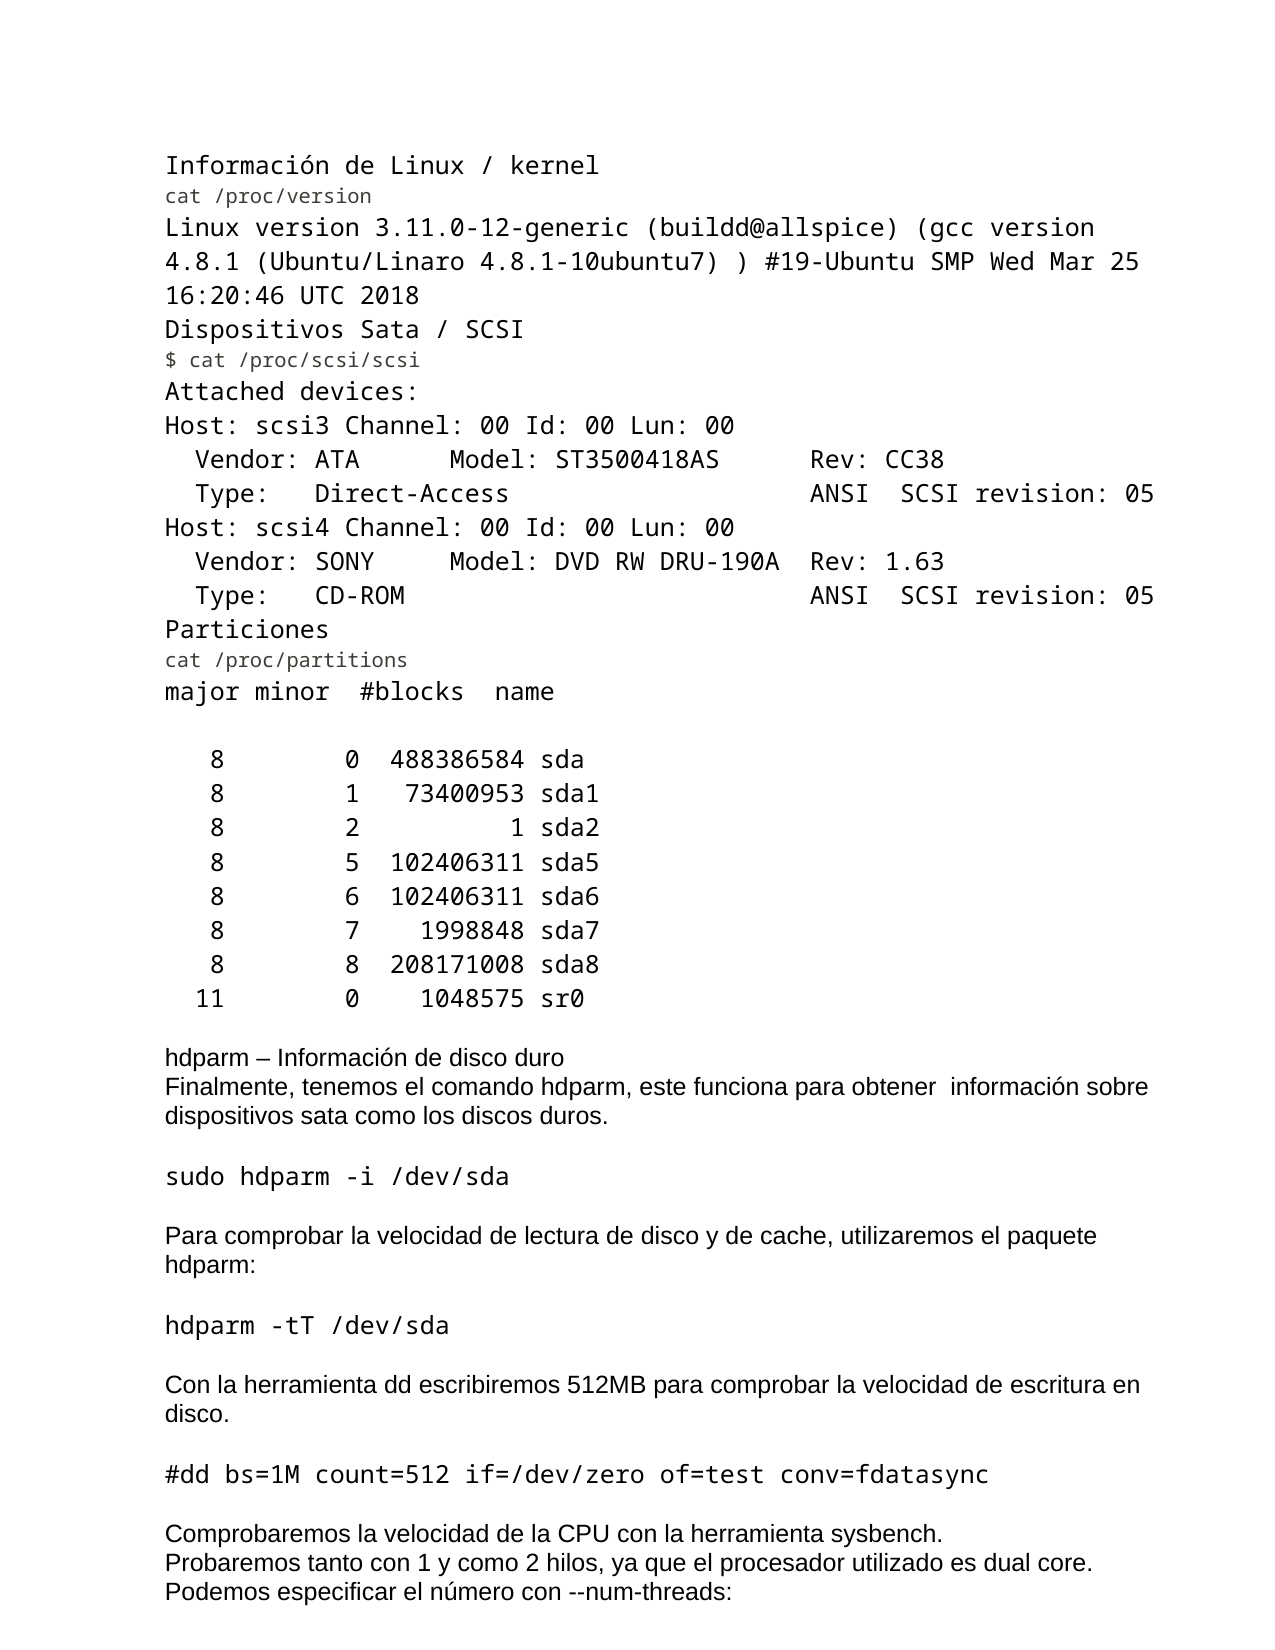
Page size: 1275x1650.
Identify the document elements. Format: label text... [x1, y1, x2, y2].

text hdparm – Información de disco duro [164, 1043, 1164, 1072]
text Probaremos tanto con 1 y como 2 hilos, ya que el procesador utilizado es dual core. Podemos especificar el número con --num-threads: [164, 1548, 1164, 1605]
text 8 7 1998848 sda7 [164, 912, 1164, 946]
text Linux version 3.11.0-12-generic (buildd@allspice) (gcc version 4.8.1 (Ubuntu/Linaro 4.8.1-10ubuntu7) ) #19-Ubuntu SMP Wed Mar 25 16:20:46 UTC 2018 [164, 210, 1164, 312]
text Vendor: SONY Model: DVD RW DRU-190A Rev: 1.63 [164, 544, 1164, 578]
text Para comprobar la velocidad de lectura de disco y de cache, utilizaremos el paquete hdparm: [164, 1221, 1164, 1278]
text 8 0 488386584 sda [164, 742, 1164, 776]
text cat /proc/version [164, 182, 1164, 210]
text hdparm -tT /dev/sda [164, 1307, 1164, 1341]
text major minor #blocks name [164, 674, 1164, 708]
text Información de Linux / kernel [164, 148, 1164, 182]
text Type: CD-ROM ANSI SCSI revision: 05 [164, 578, 1164, 612]
text Finalmente, tenemos el comando hdparm, este funciona para obtener información sobre dispositivos sata como los discos duros. [164, 1072, 1164, 1129]
text Host: scsi4 Channel: 00 Id: 00 Lun: 00 [164, 510, 1164, 544]
text Attached devices: [164, 374, 1164, 408]
text 8 1 73400953 sda1 [164, 776, 1164, 810]
text Particiones [164, 612, 1164, 646]
text sudo hdparm -i /dev/sda [164, 1158, 1164, 1192]
text 8 5 102406311 sda5 [164, 844, 1164, 878]
text Con la herramienta dd escribiremos 512MB para comprobar la velocidad de escritura en disco. [164, 1370, 1164, 1428]
text 8 2 1 sda2 [164, 810, 1164, 844]
text 11 0 1048575 sr0 [164, 980, 1164, 1014]
text Type: Direct-Access ANSI SCSI revision: 05 [164, 476, 1164, 510]
text 8 6 102406311 sda6 [164, 878, 1164, 912]
text Comprobaremos la velocidad de la CPU con la herramienta sysbench. [164, 1519, 1164, 1548]
text $ cat /proc/scsi/scsi [164, 346, 1164, 374]
text Host: scsi3 Channel: 00 Id: 00 Lun: 00 [164, 408, 1164, 442]
text Vendor: ATA Model: ST3500418AS Rev: CC38 [164, 442, 1164, 476]
text #dd bs=1M count=512 if=/dev/zero of=test conv=fdatasync [164, 1456, 1164, 1490]
text cat /proc/partitions [164, 646, 1164, 674]
text 8 8 208171008 sda8 [164, 946, 1164, 980]
text Dispositivos Sata / SCSI [164, 312, 1164, 346]
